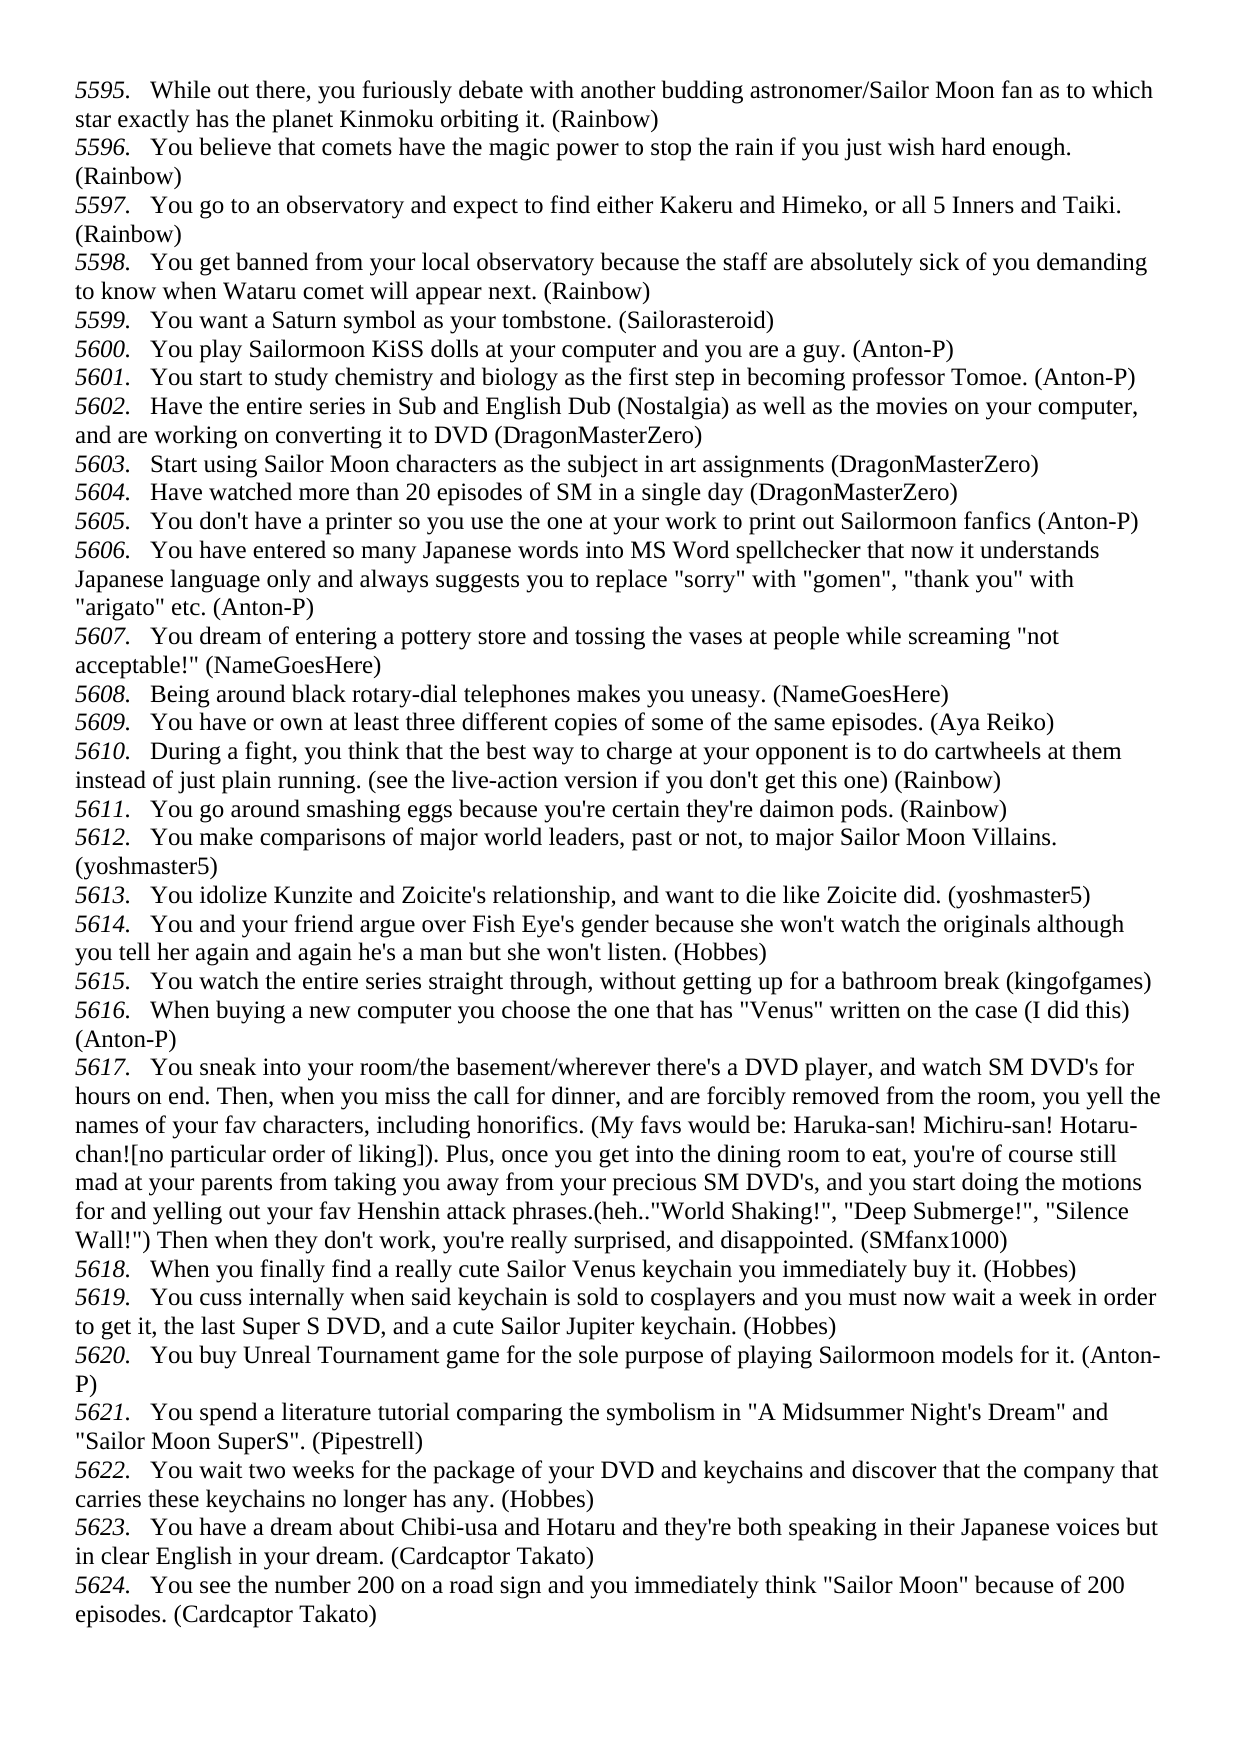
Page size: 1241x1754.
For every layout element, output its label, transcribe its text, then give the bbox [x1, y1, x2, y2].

list Have watched more than 20 episodes of SM in a single day (DragonMasterZero) [75, 477, 1165, 506]
list You want a Saturn symbol as your tombstone. (Sailorasteroid) [75, 305, 1165, 334]
list You wait two weeks for the package of your DVD and keychains and discover that the company that carries these keychains no longer has any. (Hobbes) [75, 1455, 1165, 1512]
list You go to an observatory and expect to find either Kakeru and Himeko, or all 5 Inners and Taiki. (Rainbow) [75, 190, 1165, 247]
list You cuss internally when said keychain is sold to cosplayers and you must now wait a week in order to get it, the last Super S DVD, and a cute Sailor Jupiter keychain. (Hobbes) [75, 1282, 1165, 1340]
list You have or own at least three different copies of some of the same episodes. (Aya Reiko) [75, 707, 1165, 736]
list You go around smashing eggs because you're certain they're daimon pods. (Rainbow) [75, 794, 1165, 822]
list You don't have a printer so you use the one at your work to print out Sailormoon fanfics (Anton-P) [75, 506, 1165, 535]
list You get banned from your local observatory because the staff are absolutely sick of you demanding to know when Wataru comet will appear next. (Rainbow) [75, 247, 1165, 305]
list You play Sailormoon KiSS dolls at your computer and you are a guy. (Anton-P) [75, 334, 1165, 362]
list During a fight, you think that the best way to charge at your opponent is to do cartwheels at them instead of just plain running. (see the live-action version if you don't get this one) (Rainbow) [75, 736, 1165, 794]
list You spend a literature tutorial comparing the symbolism in "A Midsummer Night's Dream" and "Sailor Moon SuperS". (Pipestrell) [75, 1397, 1165, 1455]
list You start to study chemistry and biology as the first step in becoming professor Tomoe. (Anton-P) [75, 362, 1165, 391]
list You watch the entire series straight through, without getting up for a bathroom break (kingofgames) [75, 966, 1165, 995]
list While out there, you furiously debate with another budding astronomer/Sailor Moon fan as to which star exactly has the planet Kinmoku orbiting it. (Rainbow) [75, 75, 1165, 132]
list You make comparisons of major world leaders, past or not, to major Sailor Moon Villains. (yoshmaster5) [75, 822, 1165, 880]
list You idolize Kunzite and Zoicite's relationship, and want to die like Zoicite did. (yoshmaster5) [75, 880, 1165, 909]
list Start using Sailor Moon characters as the subject in art assignments (DragonMasterZero) [75, 449, 1165, 477]
list You dream of entering a pottery store and tossing the vases at people while screaming "not acceptable!" (NameGoesHere) [75, 621, 1165, 679]
list Have the entire series in Sub and English Dub (Nostalgia) as well as the movies on your computer, and are working on converting it to DVD (DragonMasterZero) [75, 391, 1165, 449]
list Being around black rotary-dial telephones makes you uneasy. (NameGoesHere) [75, 679, 1165, 707]
list When buying a new computer you choose the one that has "Venus" written on the case (I did this) (Anton-P) [75, 995, 1165, 1052]
list You have entered so many Japanese words into MS Word spellchecker that now it understands Japanese language only and always suggests you to replace "sorry" with "gomen", "thank you" with "arigato" etc. (Anton-P) [75, 535, 1165, 621]
list You have a dream about Chibi-usa and Hotaru and they're both speaking in their Japanese voices but in clear English in your dream. (Cardcaptor Takato) [75, 1512, 1165, 1570]
list You buy Unreal Tournament game for the sole purpose of playing Sailormoon models for it. (Anton-P) [75, 1340, 1165, 1397]
list When you finally find a really cute Sailor Venus keychain you immediately buy it. (Hobbes) [75, 1254, 1165, 1282]
list You and your friend argue over Fish Eye's gender because she won't watch the originals although you tell her again and again he's a man but she won't listen. (Hobbes) [75, 909, 1165, 966]
list You sneak into your room/the basement/wherever there's a DVD player, and watch SM DVD's for hours on end. Then, when you miss the call for dinner, and are forcibly removed from the room, you yell the names of your fav characters, including honorifics. (My favs would be: Haruka-san! Michiru-san! Hotaru-chan![no particular order of liking]). Plus, once you get into the dining room to eat, you're of course still mad at your parents from taking you away from your precious SM DVD's, and you start doing the motions for and yelling out your fav Henshin attack phrases.(heh.."World Shaking!", "Deep Submerge!", "Silence Wall!") Then when they don't work, you're really surprised, and disappointed. (SMfanx1000) [75, 1052, 1165, 1254]
list You see the number 200 on a road sign and you immediately think "Sailor Moon" because of 200 episodes. (Cardcaptor Takato) [75, 1570, 1165, 1627]
list You believe that comets have the magic power to stop the rain if you just wish hard enough. (Rainbow) [75, 132, 1165, 190]
